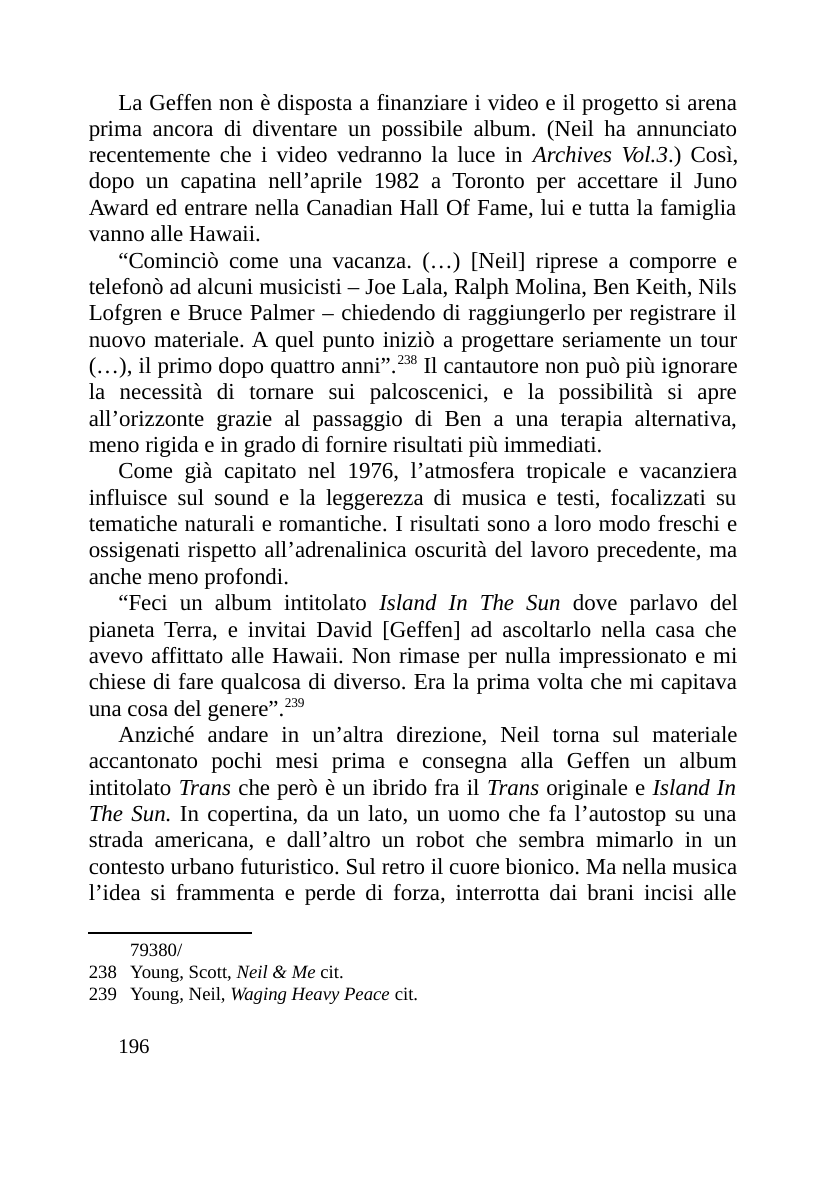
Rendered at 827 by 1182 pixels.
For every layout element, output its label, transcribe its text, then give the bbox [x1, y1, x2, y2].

text Anziché andare in un’altra direzione, Neil torna sul materiale accantonato pochi mesi prima e consegna alla Geffen un album intitolato Trans che però è un ibrido fra il Trans originale e Island In The Sun. In copertina, da un lato, un uomo che fa l’autostop su una strada americana, e dall’altro un robot che sembra mimarlo in un contesto urbano futuristico. Sul retro il cuore bionico. Ma nella musica l’idea si frammenta e perde di forza, interrotta dai brani incisi alle [88, 721, 738, 906]
text Young, Scott, Neil & Me cit. [88, 961, 738, 982]
text La Geffen non è disposta a finanziare i video e il progetto si arena prima ancora di diventare un possibile album. (Neil ha annunciato recentemente che i video vedranno la luce in Archives Vol.3.) Così, dopo un capatina nell’aprile 1982 a Toronto per accettare il Juno Award ed entrare nella Canadian Hall Of Fame, lui e tutta la famiglia vanno alle Hawaii. [88, 88, 738, 247]
text “Feci un album intitolato Island In The Sun dove parlavo del pianeta Terra, e invitai David [Geffen] ad ascoltarlo nella casa che avevo affittato alle Hawaii. Non rimase per nulla impressionato e mi chiese di fare qualcosa di diverso. Era la prima volta che mi capitava una cosa del genere”. [88, 589, 738, 721]
text 79380/ [88, 939, 738, 961]
text “Cominciò come una vacanza. (…) [Neil] riprese a comporre e telefonò ad alcuni musicisti – Joe Lala, Ralph Molina, Ben Keith, Nils Lofgren e Bruce Palmer – chiedendo di raggiungerlo per registrare il nuovo materiale. A quel punto iniziò a progettare seriamente un tour (…), il primo dopo quattro anni”. Il cantautore non può più ignorare la necessità di tornare sui palcoscenici, e la possibilità si apre all’orizzonte grazie al passaggio di Ben a una terapia alternativa, meno rigida e in grado di fornire risultati più immediati. [88, 247, 738, 457]
text Young, Neil, Waging Heavy Peace cit. [88, 982, 738, 1004]
text Come già capitato nel 1976, l’atmosfera tropicale e vacanziera influisce sul sound e la leggerezza di musica e testi, focalizzati su tematiche naturali e romantiche. I risultati sono a loro modo freschi e ossigenati rispetto all’adrenalinica oscurità del lavoro precedente, ma anche meno profondi. [88, 457, 738, 589]
